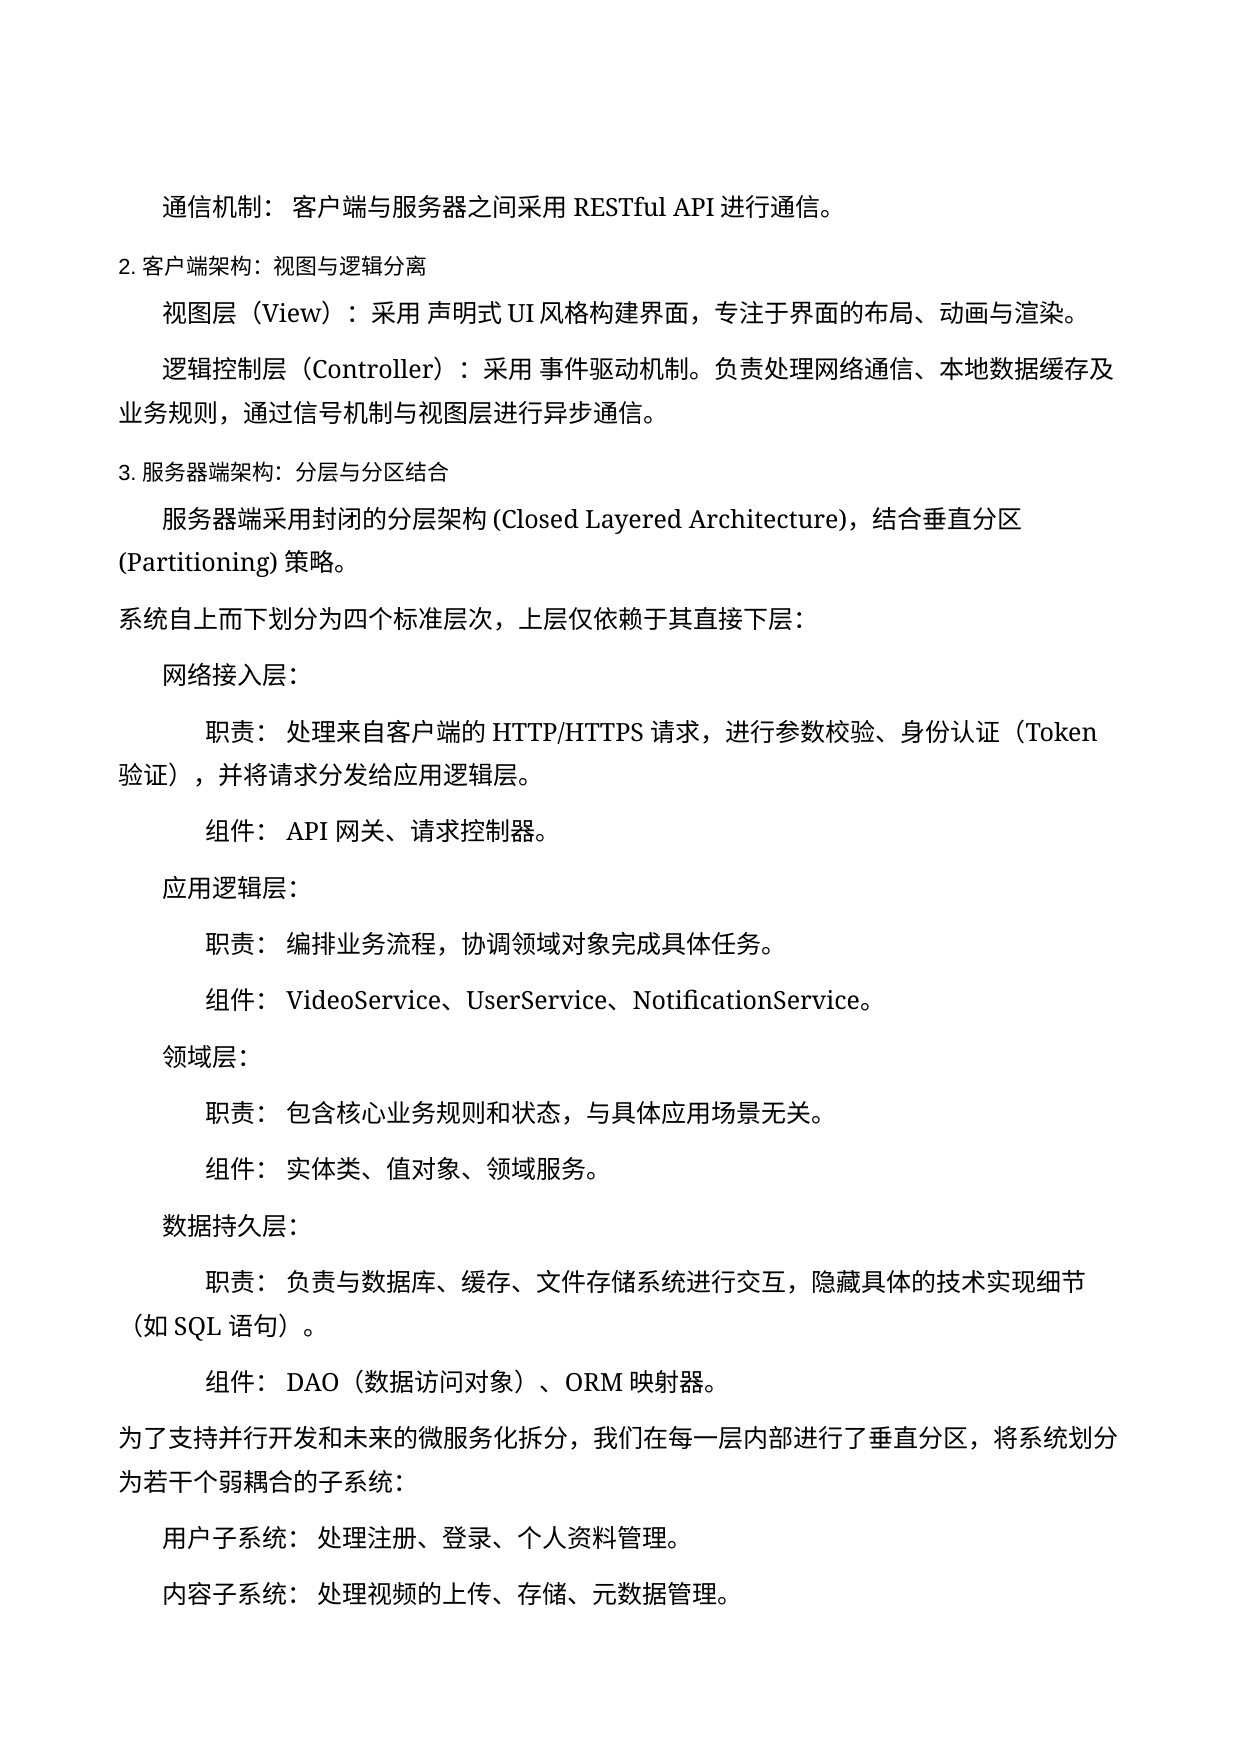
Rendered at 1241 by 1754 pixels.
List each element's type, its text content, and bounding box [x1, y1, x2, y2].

text 组件： API 网关、请求控制器。 [118, 812, 1122, 848]
text 职责： 包含核心业务规则和状态，与具体应用场景无关。 [118, 1093, 1122, 1130]
text 组件： 实体类、值对象、领域服务。 [118, 1150, 1122, 1186]
text 视图层（View）：采用 声明式UI风格构建界面，专注于界面的布局、动画与渲染。 [118, 294, 1122, 330]
text 服务器端采用封闭的分层架构 (Closed Layered Architecture)，结合垂直分区 (Partitioning) 策略。 [118, 499, 1122, 579]
text 组件： VideoService、UserService、NotificationService。 [118, 981, 1122, 1017]
text 职责： 负责与数据库、缓存、文件存储系统进行交互，隐藏具体的技术实现细节（如 SQL 语句）。 [118, 1263, 1122, 1342]
subtitle 服务器端架构：分层与分区结合 [118, 455, 1122, 487]
text 职责： 处理来自客户端的 HTTP/HTTPS 请求，进行参数校验、身份认证（Token 验证），并将请求分发给应用逻辑层。 [118, 712, 1122, 792]
text 应用逻辑层： [118, 868, 1122, 904]
text 数据持久层： [118, 1206, 1122, 1242]
text 通信机制： 客户端与服务器之间采用 RESTful API进行通信。 [118, 188, 1122, 224]
text 用户子系统： 处理注册、登录、个人资料管理。 [118, 1518, 1122, 1555]
text 职责： 编排业务流程，协调领域对象完成具体任务。 [118, 924, 1122, 961]
subtitle 客户端架构：视图与逻辑分离 [118, 249, 1122, 281]
text 系统自上而下划分为四个标准层次，上层仅依赖于其直接下层： [118, 599, 1122, 636]
text 逻辑控制层（Controller）：采用 事件驱动机制。负责处理网络通信、本地数据缓存及业务规则，通过信号机制与视图层进行异步通信。 [118, 350, 1122, 430]
text 网络接入层： [118, 656, 1122, 692]
text 组件： DAO（数据访问对象）、ORM 映射器。 [118, 1362, 1122, 1399]
text 内容子系统： 处理视频的上传、存储、元数据管理。 [118, 1575, 1122, 1611]
text 领域层： [118, 1037, 1122, 1073]
text 为了支持并行开发和未来的微服务化拆分，我们在每一层内部进行了垂直分区，将系统划分为若干个弱耦合的子系统： [118, 1419, 1122, 1498]
